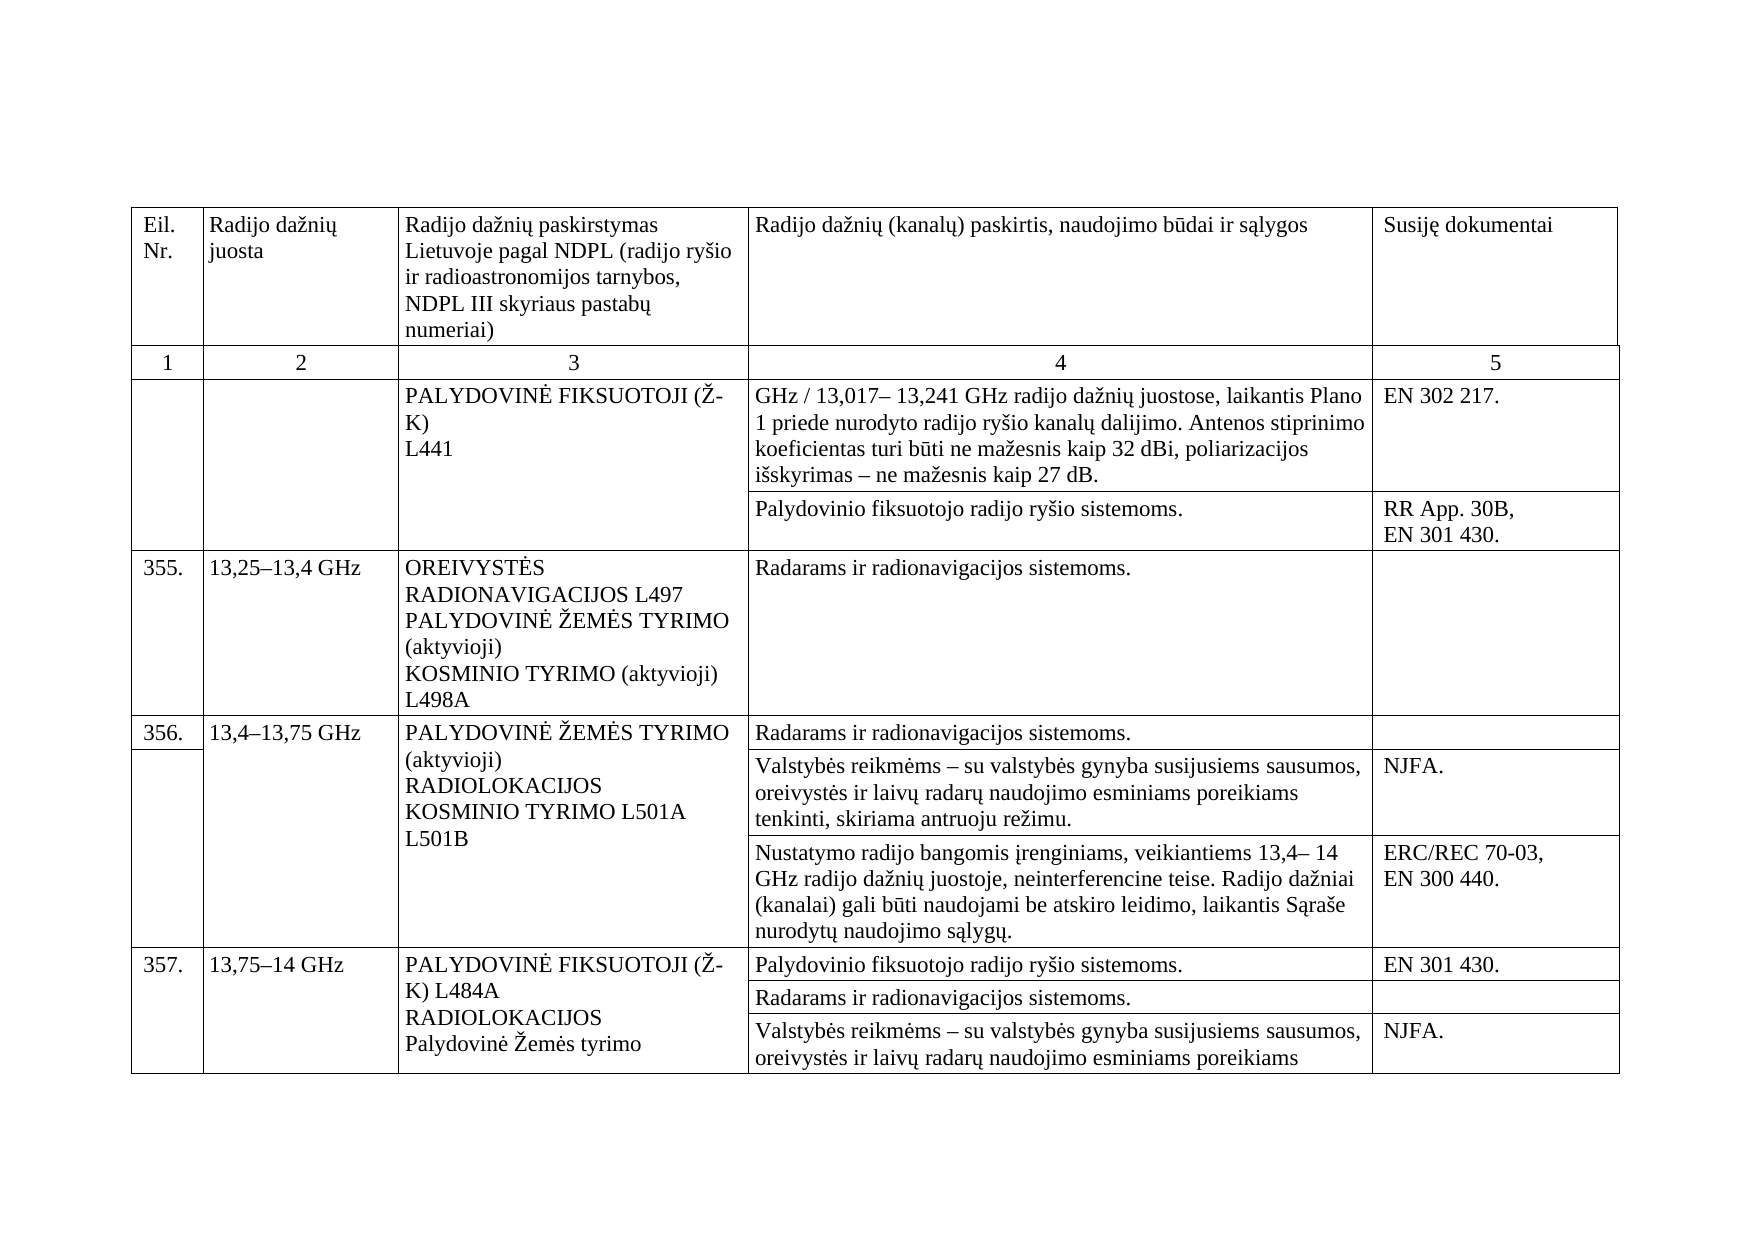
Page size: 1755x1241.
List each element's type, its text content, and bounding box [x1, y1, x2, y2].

table_cell 13,4–13,75 GHz [204, 716, 398, 947]
table_header Susiję dokumentai [1373, 208, 1617, 345]
table_cell 357. [132, 948, 203, 1073]
table_cell [204, 380, 398, 550]
table_cell 356. [132, 716, 203, 749]
table_cell [1373, 716, 1619, 749]
table_cell 2 [204, 346, 398, 378]
table_cell 355. [132, 551, 203, 715]
table_cell PALYDOVINĖ FIKSUOTOJI (Ž-K) L484A RADIOLOKACIJOS Palydovinė Žemės tyrimo [399, 948, 748, 1073]
table_cell Palydovinio fiksuotojo radijo ryšio sistemoms. [749, 492, 1372, 550]
table_cell 5 [1373, 346, 1619, 378]
table_cell PALYDOVINĖ FIKSUOTOJI (Ž-K) L441 [399, 380, 748, 550]
table_cell 13,25–13,4 GHz [204, 551, 398, 715]
table_cell GHz / 13,017– 13,241 GHz radijo dažnių juostose, laikantis Plano 1 priede nurodyto radijo ryšio kanalų dalijimo. Antenos stiprinimo koeficientas turi būti ne mažesnis kaip 32 dBi, poliarizacijos išskyrimas – ne mažesnis kaip 27 dB. [749, 380, 1372, 491]
table_cell Valstybės reikmėms – su valstybės gynyba susijusiems sausumos, oreivystės ir laivų radarų naudojimo esminiams poreikiams tenkinti, skiriama antruoju režimu. [749, 750, 1372, 834]
table_header Radijo dažnių juosta [204, 208, 398, 345]
table_cell PALYDOVINĖ ŽEMĖS TYRIMO (aktyvioji) RADIOLOKACIJOS KOSMINIO TYRIMO L501A L501B [399, 716, 748, 947]
table_cell 3 [399, 346, 748, 378]
table_cell [1373, 981, 1619, 1013]
table_header Radijo dažnių (kanalų) paskirtis, naudojimo būdai ir sąlygos [749, 208, 1372, 345]
table_header Eil. Nr. [132, 208, 203, 345]
table_cell Radarams ir radionavigacijos sistemoms. [749, 981, 1372, 1013]
table_cell OREIVYSTĖS RADIONAVIGACIJOS L497 PALYDOVINĖ ŽEMĖS TYRIMO (aktyvioji) KOSMINIO TYRIMO (aktyvioji) L498A [399, 551, 748, 715]
table_cell 1 [132, 346, 203, 378]
table_cell Radarams ir radionavigacijos sistemoms. [749, 551, 1372, 715]
table_cell [132, 380, 203, 550]
table_cell EN 302 217. [1373, 380, 1619, 491]
table_cell EN 301 430. [1373, 948, 1619, 980]
table_cell Palydovinio fiksuotojo radijo ryšio sistemoms. [749, 948, 1372, 980]
table_cell 4 [749, 346, 1372, 378]
table_cell Nustatymo radijo bangomis įrenginiams, veikiantiems 13,4– 14 GHz radijo dažnių juostoje, neinterferencine teise. Radijo dažniai (kanalai) gali būti naudojami be atskiro leidimo, laikantis Sąraše nurodytų naudojimo sąlygų. [749, 836, 1372, 947]
table_cell RR App. 30B, EN 301 430. [1373, 492, 1619, 550]
table_cell 13,75–14 GHz [204, 948, 398, 1073]
table_header Radijo dažnių paskirstymas Lietuvoje pagal NDPL (radijo ryšio ir radioastronomijos tarnybos, NDPL III skyriaus pastabų numeriai) [399, 208, 748, 345]
table_cell NJFA. [1373, 750, 1619, 834]
table_cell [1373, 551, 1619, 715]
table_cell ERC/REC 70-03, EN 300 440. [1373, 836, 1619, 947]
table_cell Valstybės reikmėms – su valstybės gynyba susijusiems sausumos, oreivystės ir laivų radarų naudojimo esminiams poreikiams [749, 1014, 1372, 1073]
table_cell [132, 750, 203, 947]
table_cell Radarams ir radionavigacijos sistemoms. [749, 716, 1372, 749]
table_cell NJFA. [1373, 1014, 1619, 1073]
